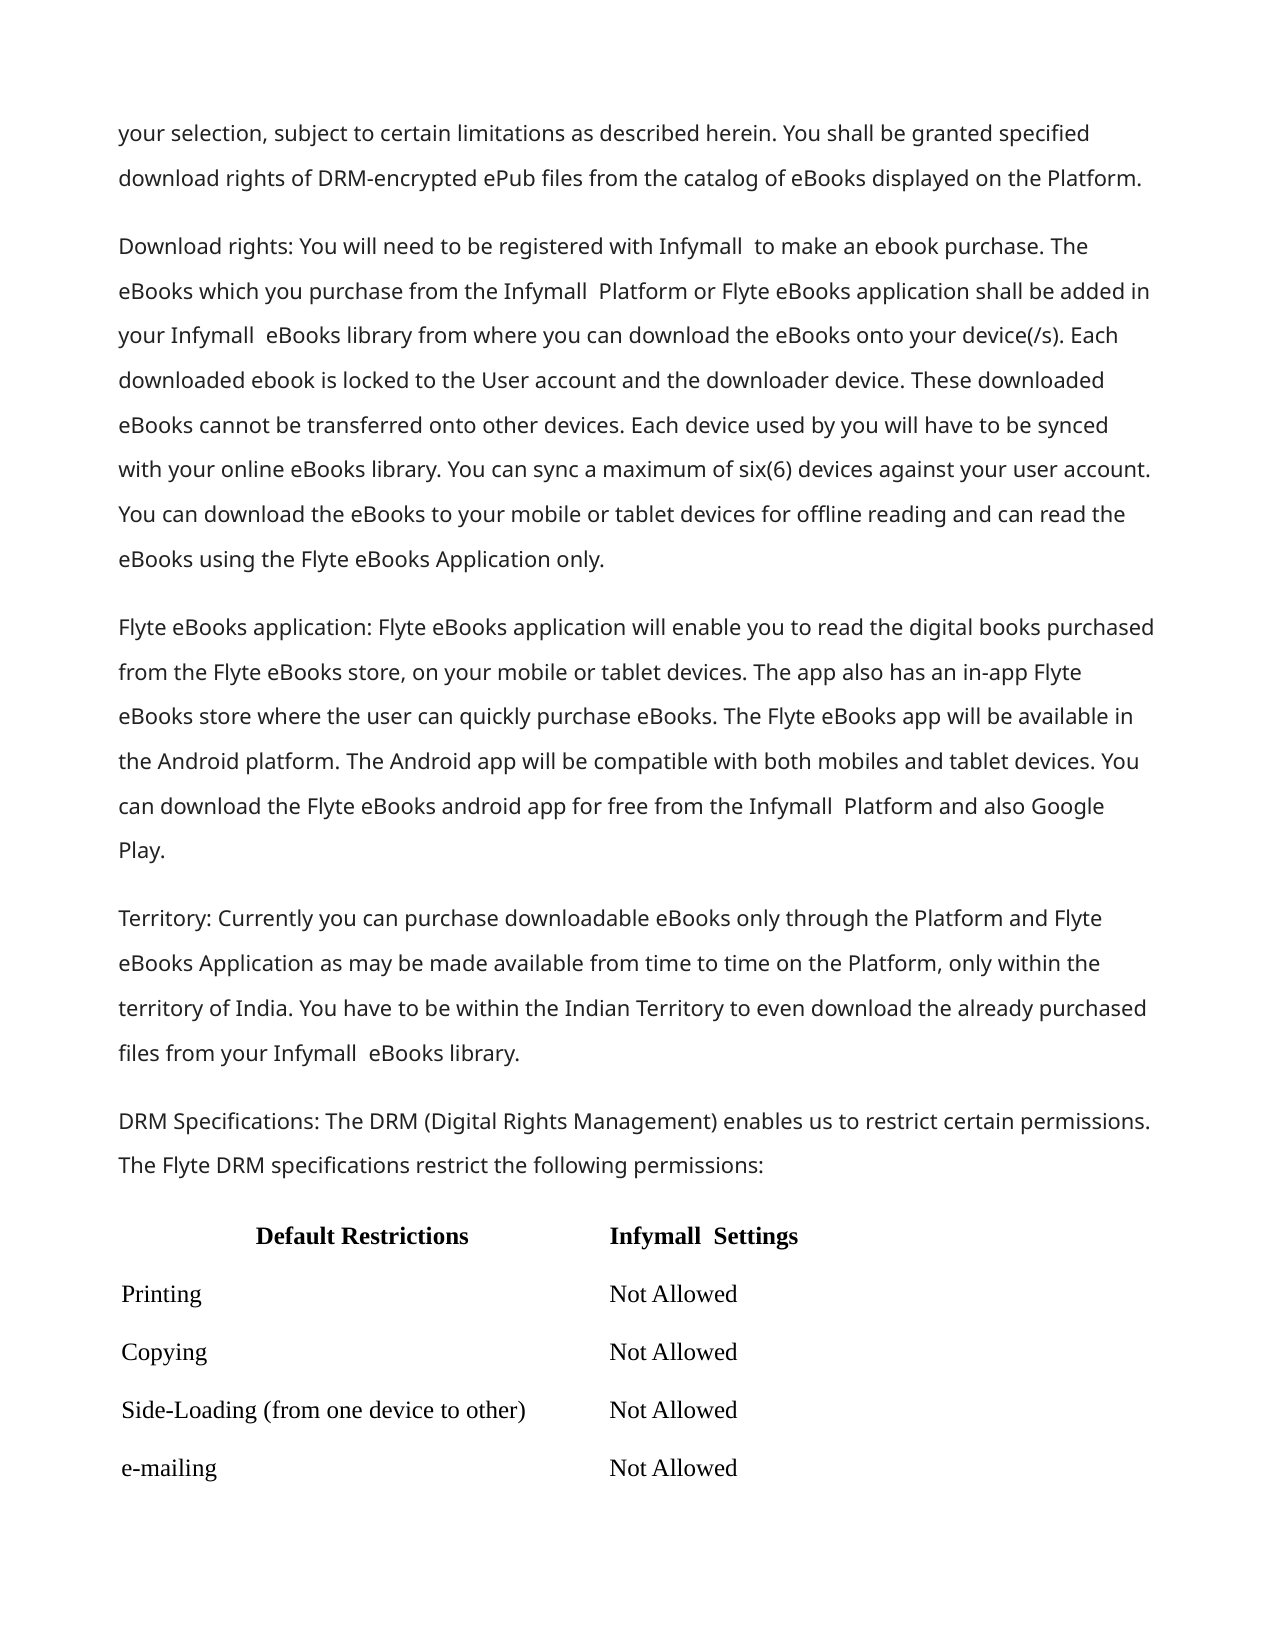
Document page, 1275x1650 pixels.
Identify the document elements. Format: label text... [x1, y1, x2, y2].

table_cell Printing [118, 1253, 606, 1311]
table_cell Not Allowed [606, 1369, 801, 1427]
text Territory: Currently you can purchase downloadable eBooks only through the Platform and Flyte eBooks Application as may be made available from time to time on the Platform, only within the territory of India. You have to be within the Indian Territory to even download the already purchased files from your Infymall eBooks library. [118, 903, 1157, 1067]
table_cell Not Allowed [606, 1427, 801, 1485]
text Download rights: You will need to be registered with Infymall to make an ebook purchase. The eBooks which you purchase from the Infymall Platform or Flyte eBooks application shall be added in your Infymall eBooks library from where you can download the eBooks onto your device(/s). Each downloaded ebook is locked to the User account and the downloader device. These downloaded eBooks cannot be transferred onto other devices. Each device used by you will have to be synced with your online eBooks library. You can sync a maximum of six(6) devices against your user account. You can download the eBooks to your mobile or tablet devices for offline reading and can read the eBooks using the Flyte eBooks Application only. [118, 231, 1157, 573]
table_cell Not Allowed [606, 1311, 801, 1369]
text DRM Specifications: The DRM (Digital Rights Management) enables us to restrict certain permissions. The Flyte DRM specifications restrict the following permissions: [118, 1106, 1157, 1180]
table_header Infymall Settings [606, 1195, 801, 1253]
text your selection, subject to certain limitations as described herein. You shall be granted specified download rights of DRM-encrypted ePub files from the catalog of eBooks displayed on the Platform. [118, 118, 1157, 193]
table_cell Copying [118, 1311, 606, 1369]
table_cell Not Allowed [606, 1253, 801, 1311]
text Flyte eBooks application: Flyte eBooks application will enable you to read the digital books purchased from the Flyte eBooks store, on your mobile or tablet devices. The app also has an in-app Flyte eBooks store where the user can quickly purchase eBooks. The Flyte eBooks app will be available in the Android platform. The Android app will be compatible with both mobiles and tablet devices. You can download the Flyte eBooks android app for free from the Infymall Platform and also Google Play. [118, 612, 1157, 865]
table_header Default Restrictions [118, 1195, 606, 1253]
table_cell Side-Loading (from one device to other) [118, 1369, 606, 1427]
table_cell e-mailing [118, 1427, 606, 1485]
